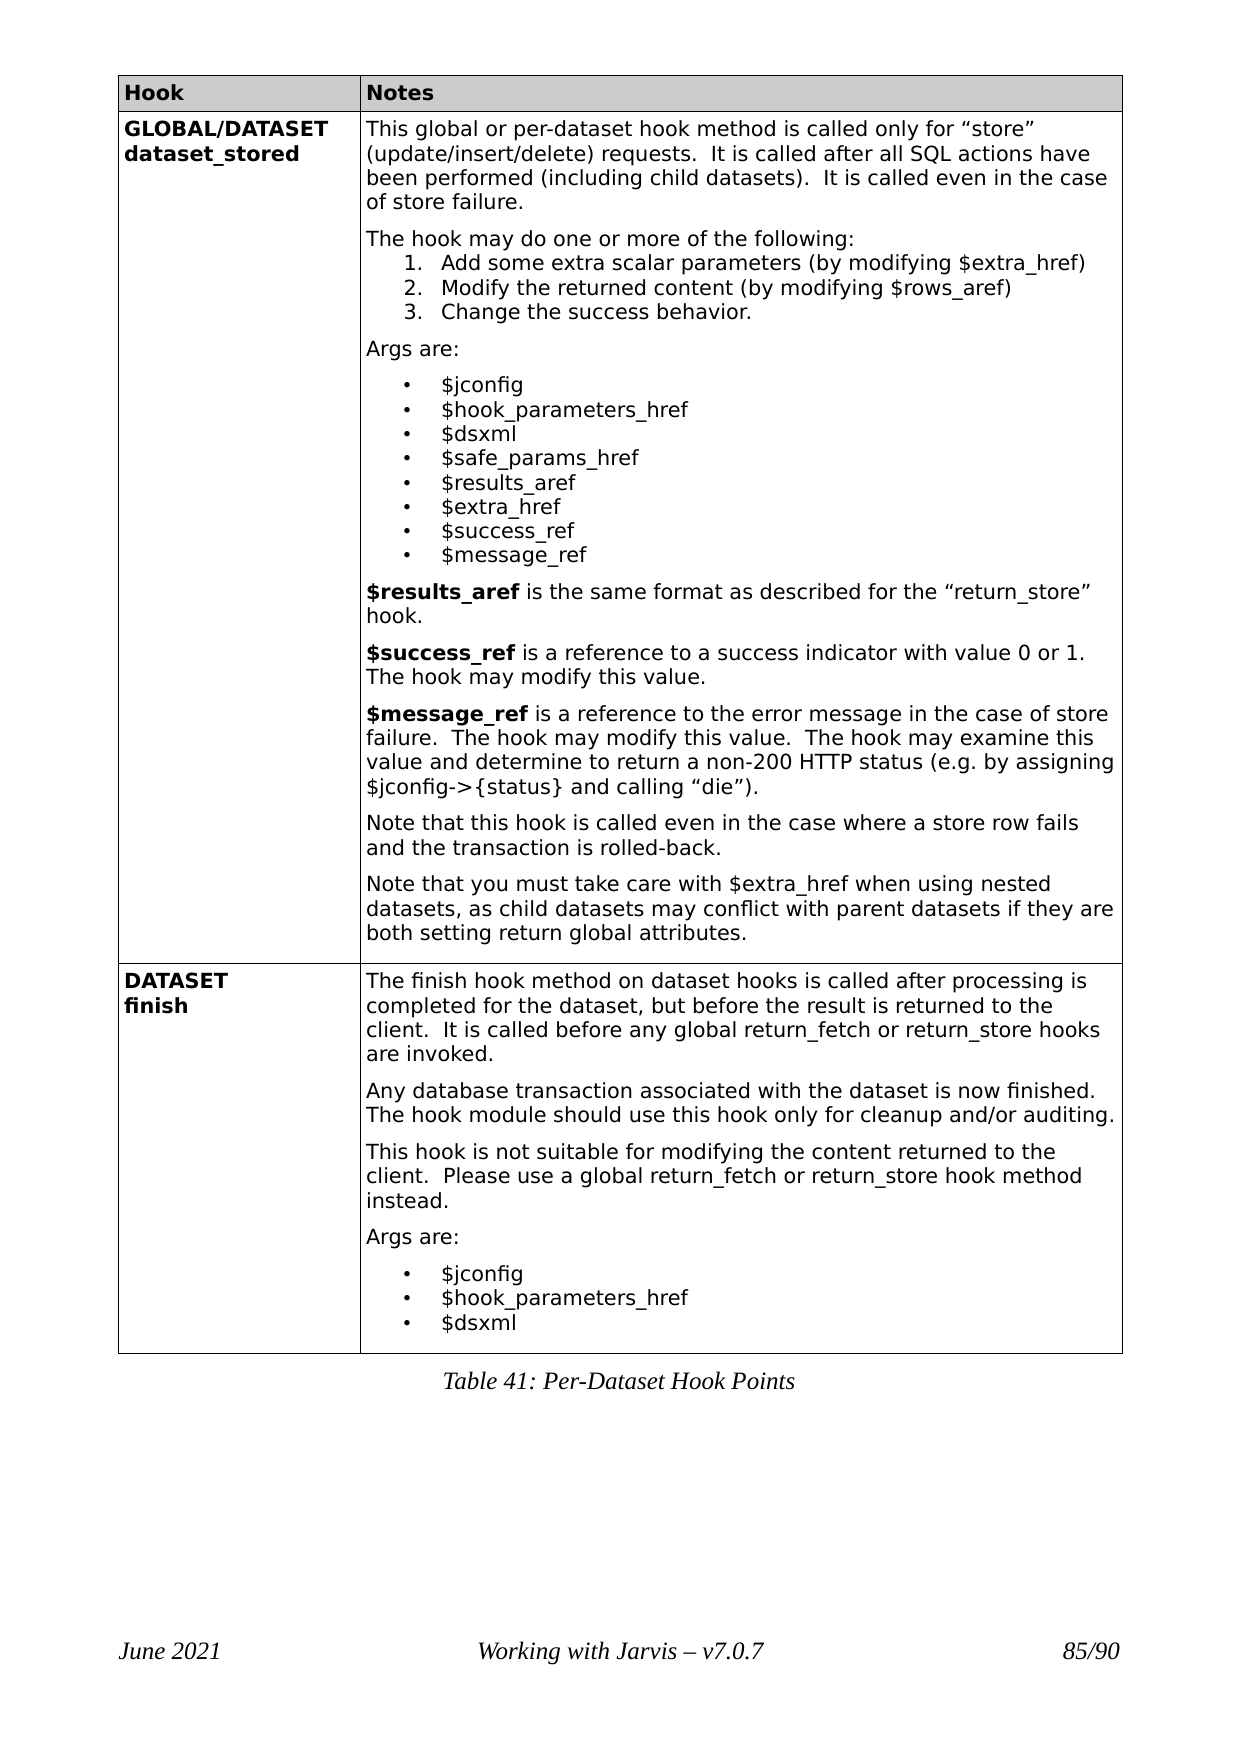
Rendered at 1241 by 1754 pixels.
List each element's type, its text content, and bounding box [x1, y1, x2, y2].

table_cell GLOBAL/DATASET dataset_stored [119, 112, 360, 963]
table_cell The finish hook method on dataset hooks is called after processing is completed for the dataset, but before the result is returned to the client. It is called before any global return_fetch or return_store hooks are invoked. Any database transaction associated with the dataset is now finished. The hook module should use this hook only for cleanup and/or auditing. This hook is not suitable for modifying the content returned to the client. Please use a global return_fetch or return_store hook method instead. Args are: $jconfig $hook_parameters_href $dsxml [361, 964, 1122, 1353]
table_cell DATASET finish [119, 964, 360, 1353]
table_header Notes [361, 76, 1122, 111]
text Table 41: Per-Dataset Hook Points [118, 1366, 1122, 1395]
table_header Hook [119, 76, 360, 111]
table_cell This global or per-dataset hook method is called only for “store” (update/insert/delete) requests. It is called after all SQL actions have been performed (including child datasets). It is called even in the case of store failure. The hook may do one or more of the following: Add some extra scalar parameters (by modifying $extra_href) Modify the returned content (by modifying $rows_aref) Change the success behavior. Args are: $jconfig $hook_parameters_href $dsxml $safe_params_href $results_aref $extra_href $success_ref $message_ref $results_aref is the same format as described for the “return_store” hook. $success_ref is a reference to a success indicator with value 0 or 1. The hook may modify this value. $message_ref is a reference to the error message in the case of store failure. The hook may modify this value. The hook may examine this value and determine to return a non-200 HTTP status (e.g. by assigning $jconfig->{status} and calling “die”). Note that this hook is called even in the case where a store row fails and the transaction is rolled-back. Note that you must take care with $extra_href when using nested datasets, as child datasets may conflict with parent datasets if they are both setting return global attributes. [361, 112, 1122, 963]
